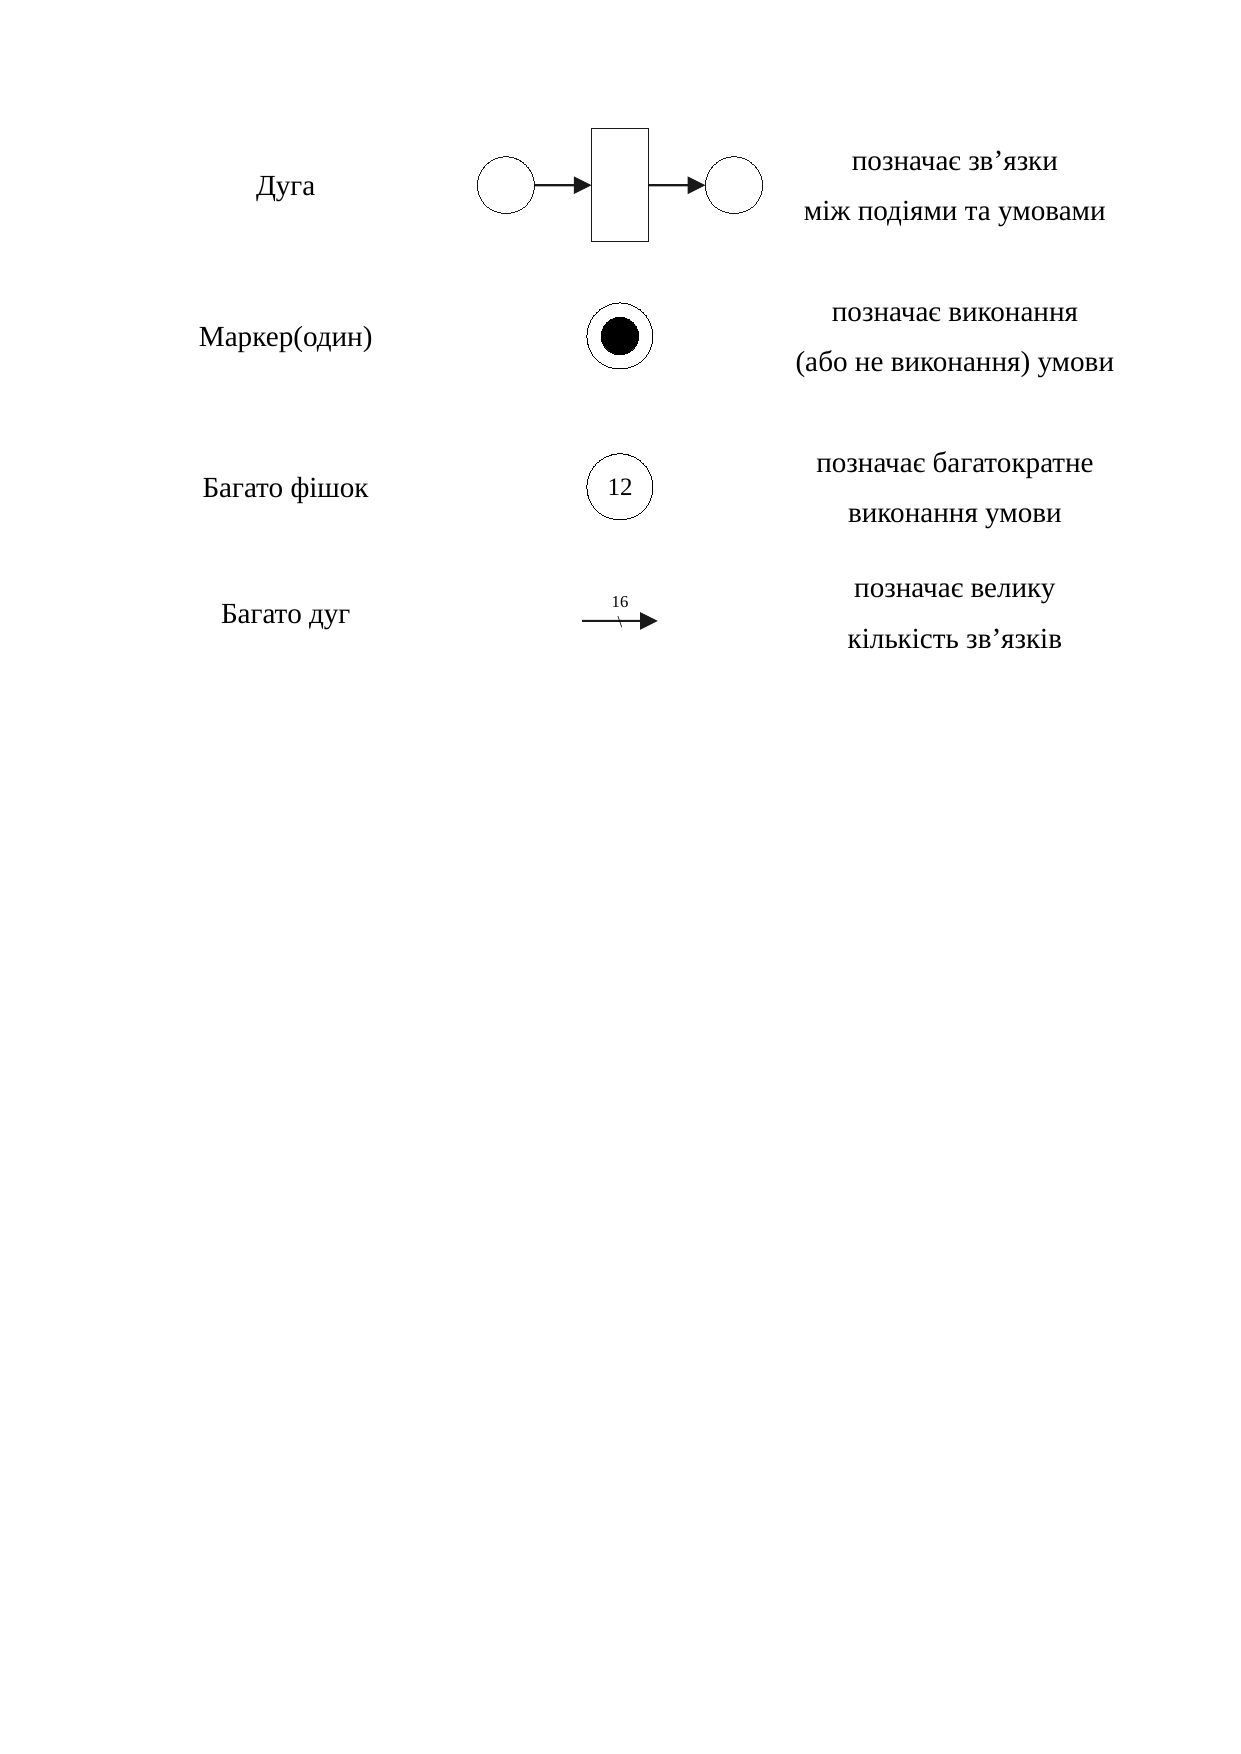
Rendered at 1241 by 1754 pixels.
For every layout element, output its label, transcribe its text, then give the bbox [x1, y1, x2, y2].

table_cell Багато фішок [118, 420, 453, 571]
table_cell [453, 118, 787, 269]
table_cell Маркер(один) [118, 269, 453, 420]
table_cell [453, 571, 787, 671]
table_cell Багато дуг [118, 571, 453, 671]
table_cell [453, 269, 787, 420]
table_cell позначає велику кількість зв’язків [788, 571, 1122, 671]
table_cell позначає зв’язки між подіями та умовами [788, 118, 1122, 269]
table_cell Дуга [118, 118, 453, 269]
table_cell [453, 420, 787, 571]
table_cell позначає багатократне виконання умови [788, 420, 1122, 571]
table_cell позначає виконання (або не виконання) умови [788, 269, 1122, 420]
